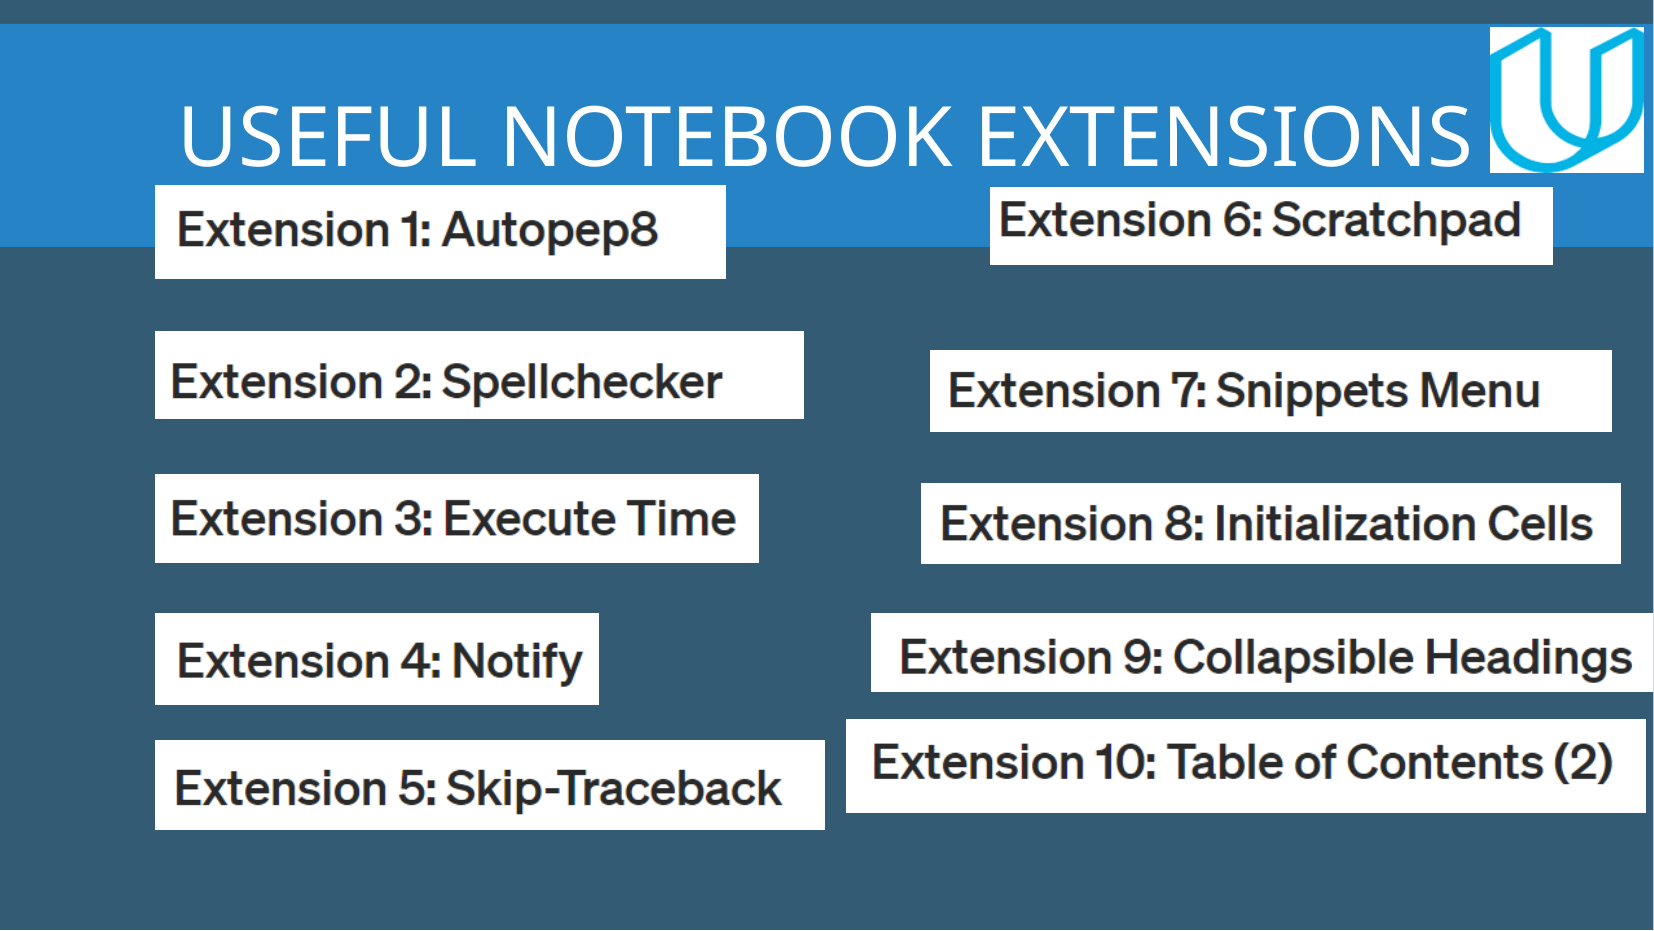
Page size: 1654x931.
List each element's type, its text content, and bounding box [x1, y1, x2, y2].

picture [1490, 27, 1644, 138]
picture [930, 350, 1612, 432]
picture [921, 483, 1621, 564]
picture [1552, 104, 1644, 173]
picture [871, 613, 1654, 692]
picture [155, 331, 804, 419]
picture [990, 187, 1553, 265]
picture [155, 474, 759, 563]
picture [1502, 39, 1580, 163]
picture [155, 185, 726, 279]
picture [155, 740, 825, 830]
picture [1490, 126, 1542, 173]
picture [846, 719, 1646, 813]
text_box Useful notebook extensions [163, 38, 1490, 243]
picture [155, 613, 599, 705]
picture [1598, 39, 1632, 138]
